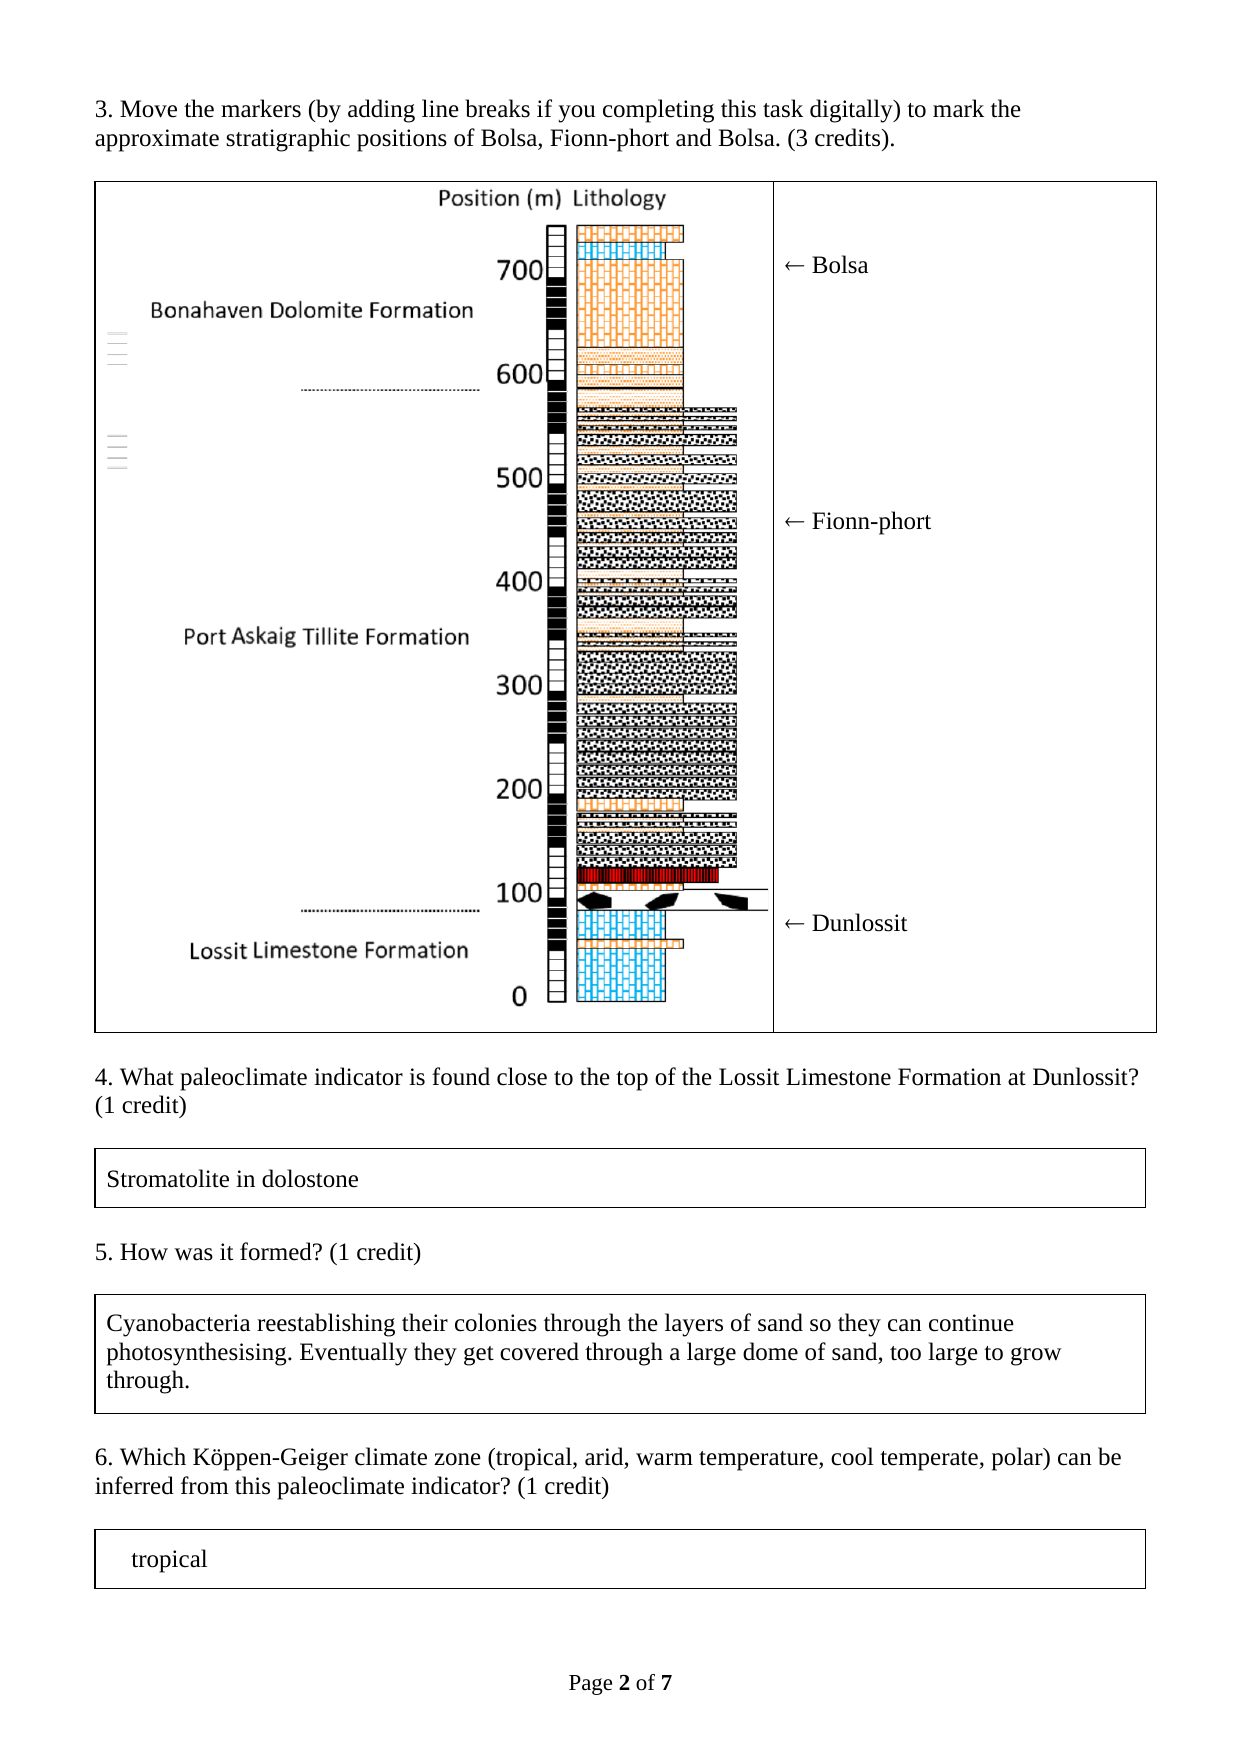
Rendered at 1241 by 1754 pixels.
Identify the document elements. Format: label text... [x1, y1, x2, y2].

text 6. Which Köppen-Geiger climate zone (tropical, arid, warm temperature, cool temperate, polar) can be inferred from this paleoclimate indicator? (1 credit) [94, 1442, 1146, 1500]
picture [107, 181, 769, 1031]
table_header  Bolsa  Fionn-phort  Dunlossit [774, 182, 1156, 1032]
table_header [96, 182, 106, 1032]
table_header Cyanobacteria reestablishing their colonies through the layers of sand so they can continue photosynthesising. Eventually they get covered through a large dome of sand, too large to grow through. [96, 1295, 1145, 1412]
table_header Stromatolite in dolostone [96, 1149, 1145, 1207]
text 5. How was it formed? (1 credit) [94, 1237, 1146, 1266]
text 3. Move the markers (by adding line breaks if you completing this task digitally) to mark the approximate stratigraphic positions of Bolsa, Fionn-phort and Bolsa. (3 credits). [94, 94, 1146, 152]
text 4. What paleoclimate indicator is found close to the top of the Lossit Limestone Formation at Dunlossit? (1 credit) [94, 1062, 1146, 1119]
table_header [769, 182, 773, 1032]
table_header tropical [96, 1530, 1145, 1588]
